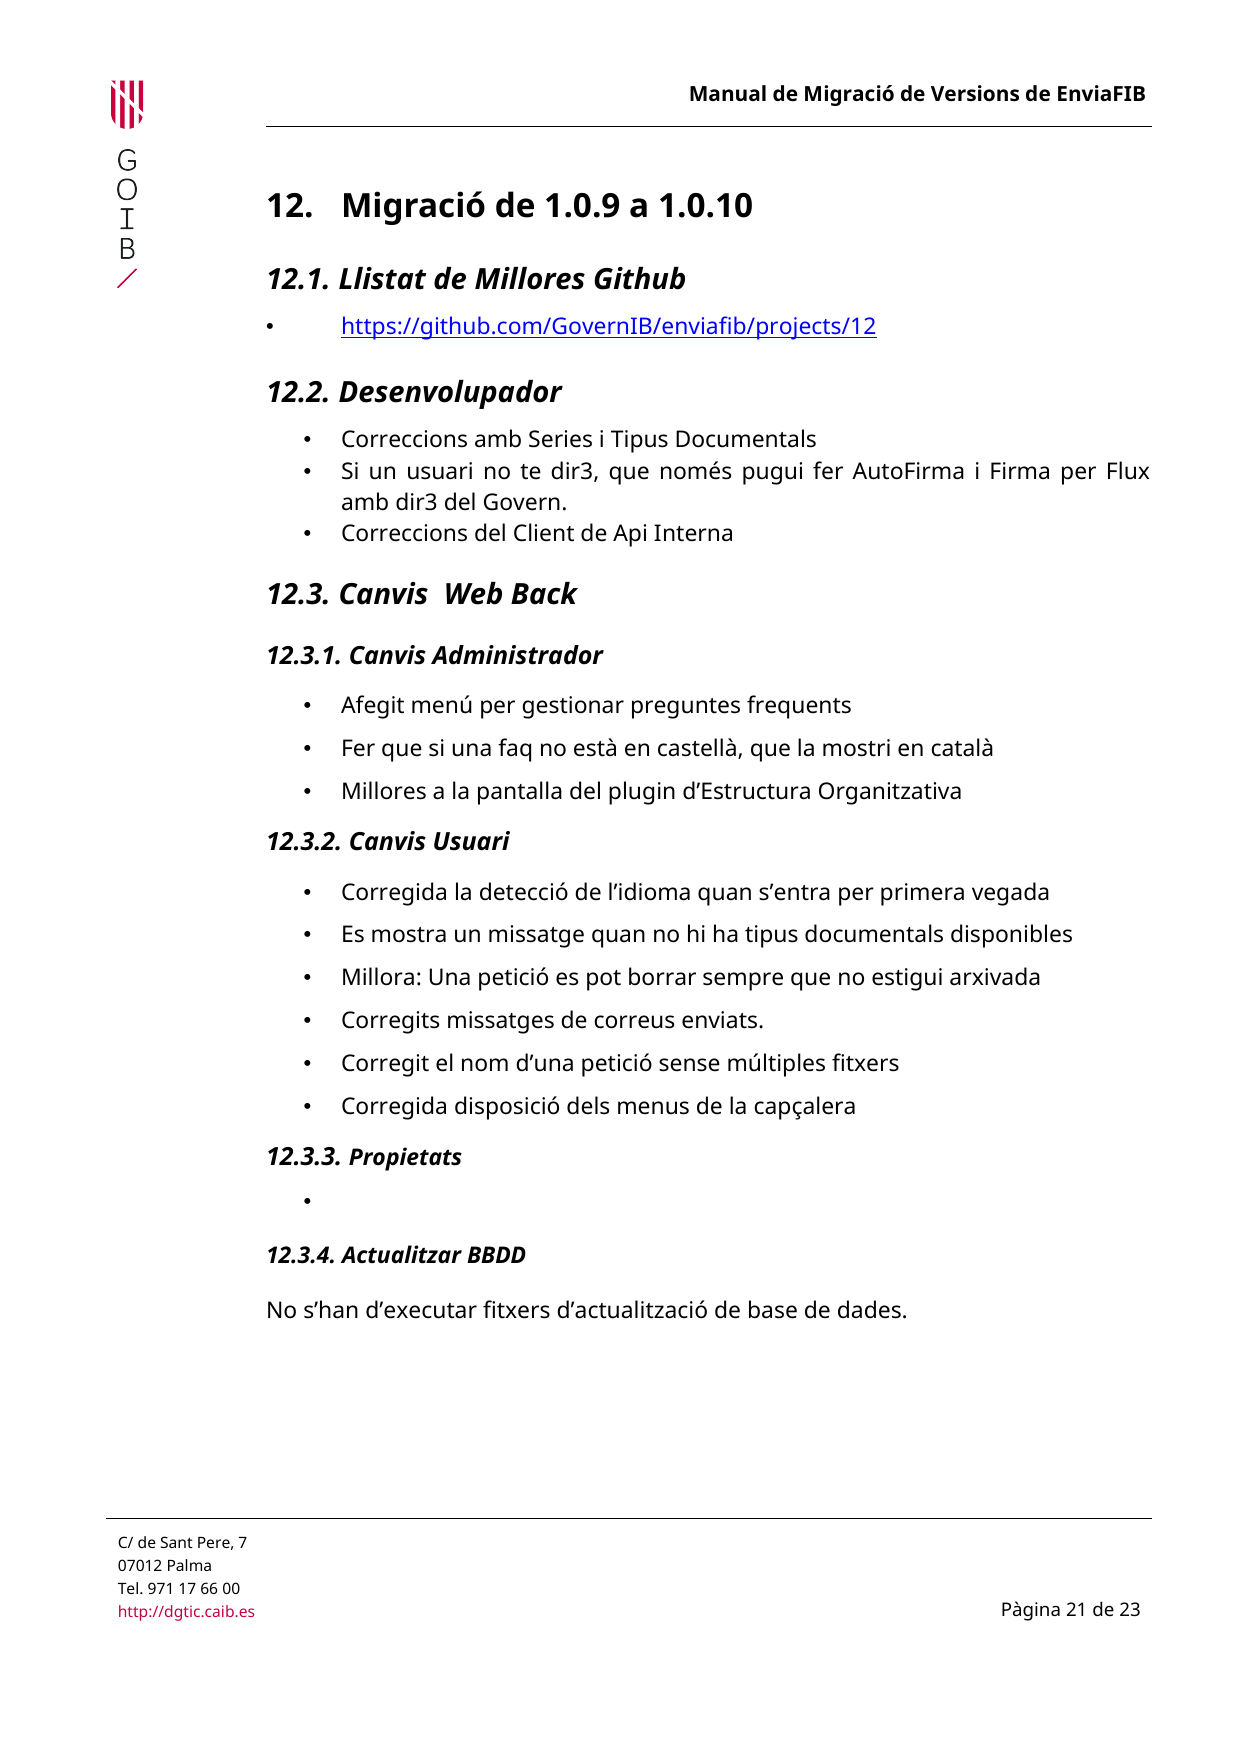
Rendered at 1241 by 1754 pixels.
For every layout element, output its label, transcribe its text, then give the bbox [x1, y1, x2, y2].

list Corregida disposició dels menus de la capçalera [303, 1090, 1152, 1121]
list Afegit menú per gestionar preguntes frequents [303, 689, 1152, 720]
subtitle Canvis Web Back [266, 573, 1152, 613]
subtitle Migració de 1.0.9 a 1.0.10 [266, 181, 1152, 227]
list Corregida la detecció de l’idioma quan s’entra per primera vegada [303, 875, 1152, 907]
subtitle Propietats [266, 1139, 1152, 1173]
list Correccions del Client de Api Interna [303, 517, 1152, 548]
text No s’han d’executar fitxers d’actualització de base de dades. [266, 1294, 1152, 1326]
list Fer que si una faq no està en castellà, que la mostri en català [303, 732, 1152, 763]
subtitle Canvis Usuari [266, 824, 1152, 858]
list Si un usuari no te dir3, que només pugui fer AutoFirma i Firma per Flux amb dir3 del Govern. [303, 455, 1152, 517]
list Corregits missatges de correus enviats. [303, 1004, 1152, 1035]
subtitle Actualitzar BBDD [266, 1239, 1152, 1271]
picture [82, 57, 172, 319]
subtitle Desenvolupador [266, 371, 1152, 411]
list Millores a la pantalla del plugin d’Estructura Organitzativa [303, 775, 1152, 806]
list https://github.com/GovernIB/enviafib/projects/12 [266, 310, 1152, 342]
subtitle Llistat de Millores Github [266, 258, 1152, 298]
subtitle Canvis Administrador [266, 637, 1152, 671]
list Correccions amb Series i Tipus Documentals [303, 423, 1152, 455]
list Es mostra un missatge quan no hi ha tipus documentals disponibles [303, 918, 1152, 949]
list Corregit el nom d’una petició sense múltiples fitxers [303, 1047, 1152, 1078]
list Millora: Una petició es pot borrar sempre que no estigui arxivada [303, 961, 1152, 992]
